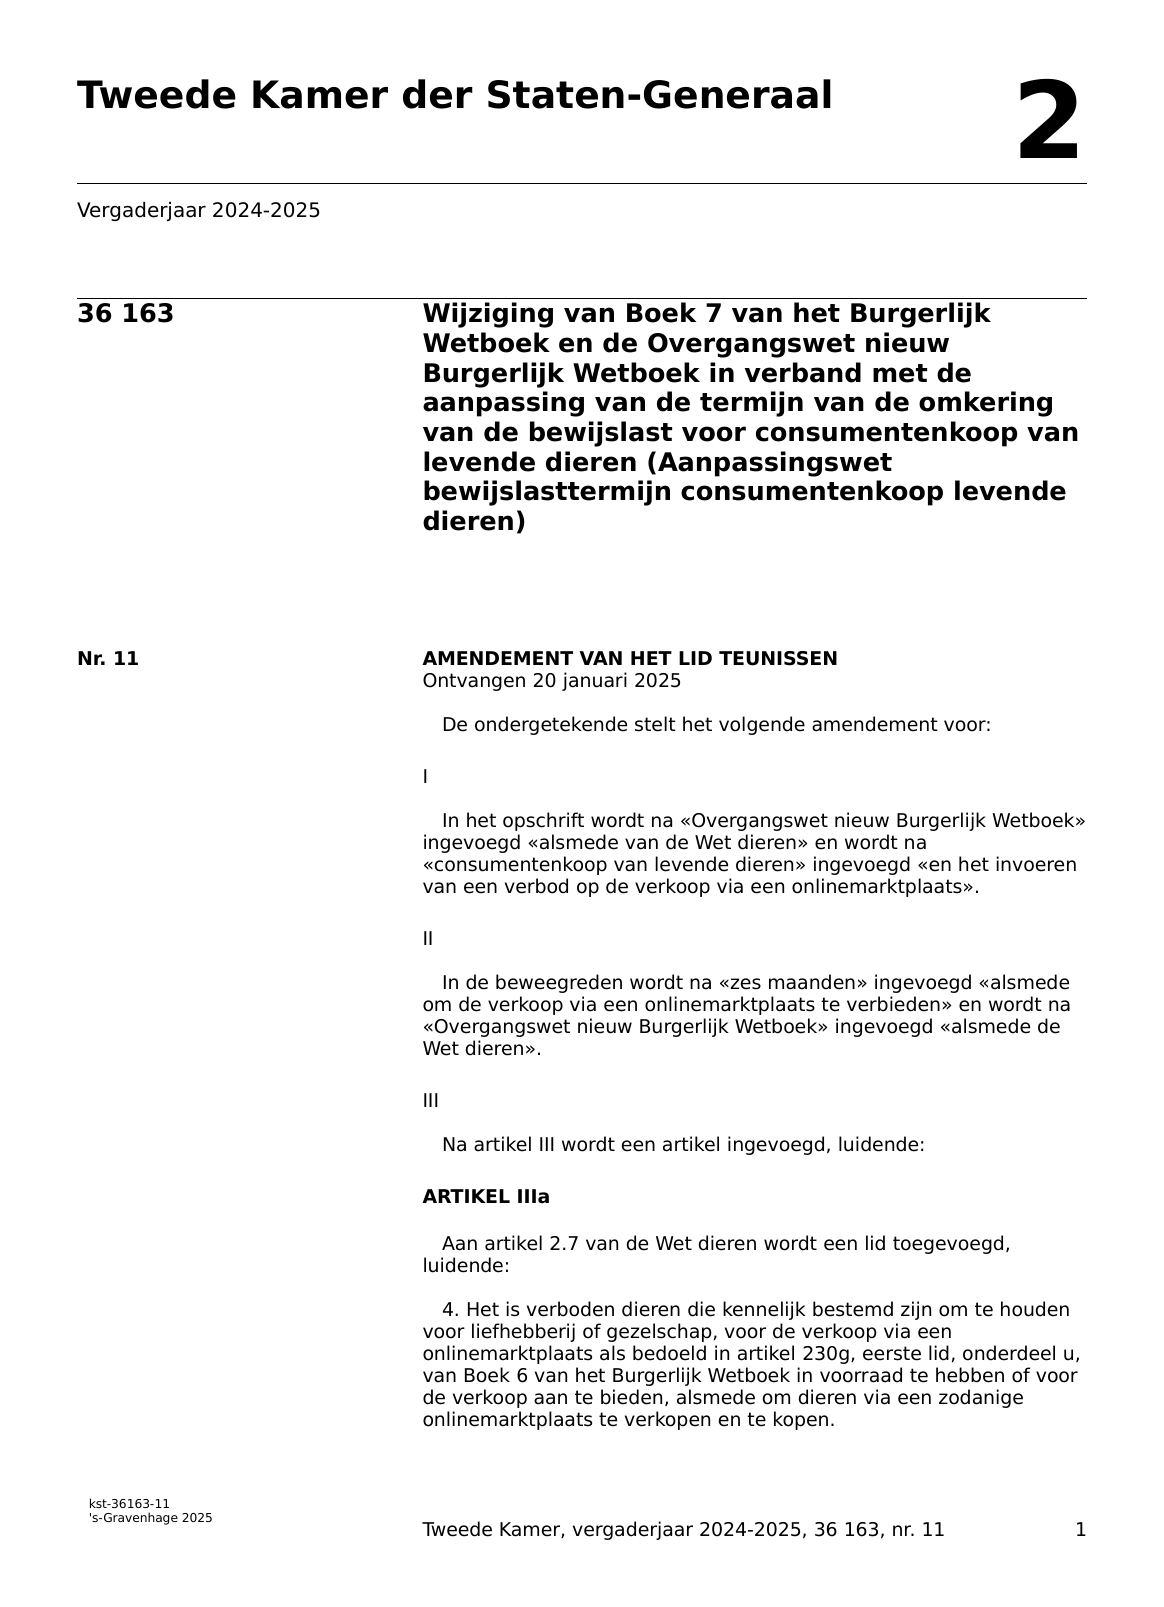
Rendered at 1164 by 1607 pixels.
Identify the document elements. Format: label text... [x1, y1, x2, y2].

text Na artikel III wordt een artikel ingevoegd, luidende: [422, 1134, 1087, 1156]
text kst-36163-11 [88, 1497, 323, 1511]
table_header 2 [886, 59, 1087, 183]
subtitle II [422, 928, 1087, 950]
text In de beweegreden wordt na «zes maanden» ingevoegd «alsmede om de verkoop via een onlinemarktplaats te verbieden» en wordt na «Overgangswet nieuw Burgerlijk Wetboek» ingevoegd «alsmede de Wet dieren». [422, 972, 1087, 1060]
text De ondergetekende stelt het volgende amendement voor: [422, 714, 1087, 736]
text Ontvangen 20 januari 2025 [422, 669, 1087, 691]
subtitle I [422, 766, 1087, 788]
subtitle Nr. 11 AMENDEMENT VAN HET LID TEUNISSEN [77, 647, 1087, 669]
subtitle ARTIKEL IIIa [422, 1186, 1087, 1208]
table_cell Vergaderjaar 2024-2025 [77, 184, 1087, 298]
text 4. Het is verboden dieren die kennelijk bestemd zijn om te houden voor liefhebberij of gezelschap, voor de verkoop via een onlinemarktplaats als bedoeld in artikel 230g, eerste lid, onderdeel u, van Boek 6 van het Burgerlijk Wetboek in voorraad te hebben of voor de verkoop aan te bieden, alsmede om dieren via een zodanige onlinemarktplaats te verkopen en te kopen. [422, 1299, 1087, 1431]
table_header Tweede Kamer der Staten-Generaal [77, 59, 886, 183]
text Aan artikel 2.7 van de Wet dieren wordt een lid toegevoegd, luidende: [422, 1233, 1087, 1277]
subtitle III [422, 1090, 1087, 1112]
text In het opschrift wordt na «Overgangswet nieuw Burgerlijk Wetboek» ingevoegd «alsmede van de Wet dieren» en wordt na «consumentenkoop van levende dieren» ingevoegd «en het invoeren van een verbod op de verkoop via een onlinemarktplaats». [422, 810, 1087, 898]
text 's-Gravenhage 2025 [88, 1511, 323, 1525]
subtitle 36 163 Wijziging van Boek 7 van het Burgerlijk Wetboek en de Overgangswet nieuw Burgerlijk Wetboek in verband met de aanpassing van de termijn van de omkering van de bewijslast voor consumentenkoop van levende dieren (Aanpassingswet bewijslasttermijn consumentenkoop levende dieren) [77, 299, 1087, 536]
